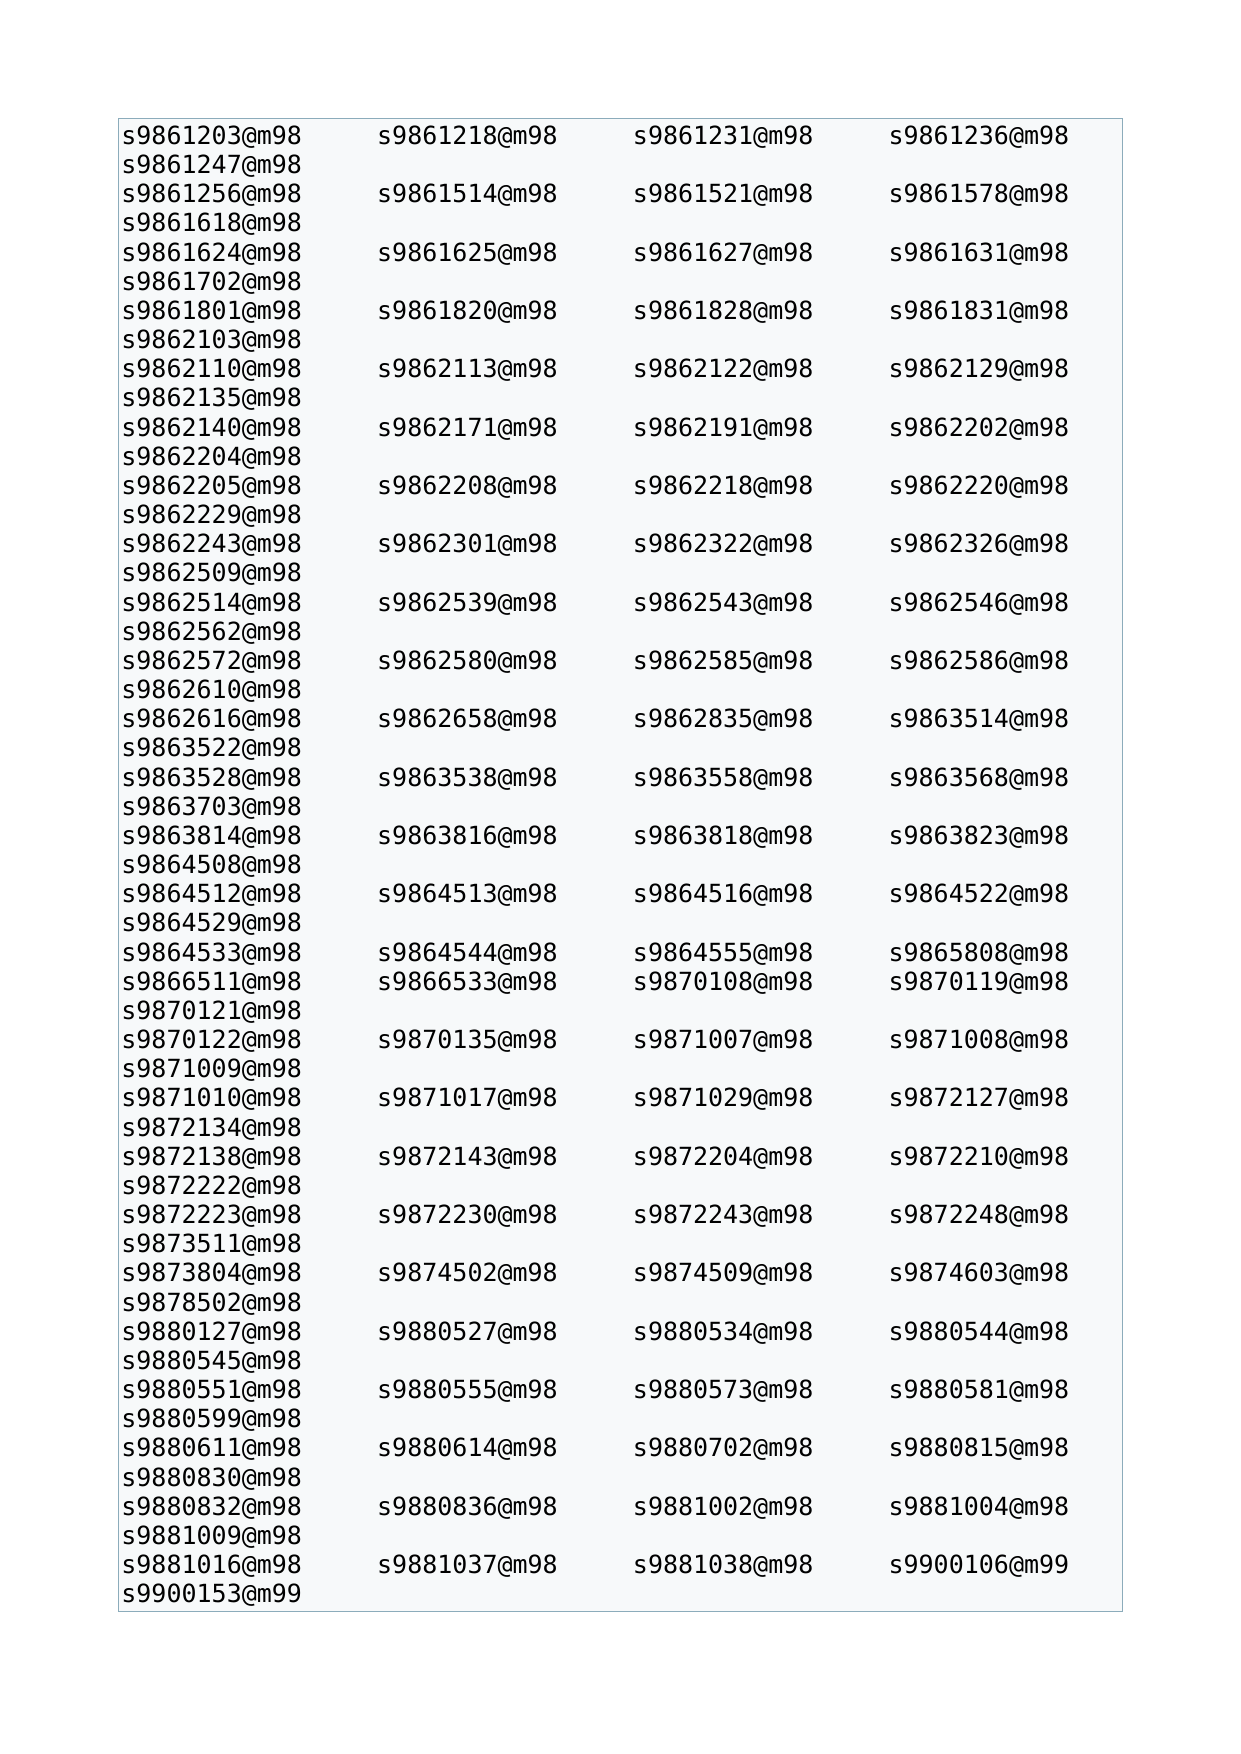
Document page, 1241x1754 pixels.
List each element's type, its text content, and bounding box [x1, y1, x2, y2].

text s9861203@m98 s9861218@m98 s9861231@m98 s9861236@m98 s9861247@m98 s9861256@m98 s9861514@m98 s9861521@m98 s9861578@m98 s9861618@m98 s9861624@m98 s9861625@m98 s9861627@m98 s9861631@m98 s9861702@m98 s9861801@m98 s9861820@m98 s9861828@m98 s9861831@m98 s9862103@m98 s9862110@m98 s9862113@m98 s9862122@m98 s9862129@m98 s9862135@m98 s9862140@m98 s9862171@m98 s9862191@m98 s9862202@m98 s9862204@m98 s9862205@m98 s9862208@m98 s9862218@m98 s9862220@m98 s9862229@m98 s9862243@m98 s9862301@m98 s9862322@m98 s9862326@m98 s9862509@m98 s9862514@m98 s9862539@m98 s9862543@m98 s9862546@m98 s9862562@m98 s9862572@m98 s9862580@m98 s9862585@m98 s9862586@m98 s9862610@m98 s9862616@m98 s9862658@m98 s9862835@m98 s9863514@m98 s9863522@m98 s9863528@m98 s9863538@m98 s9863558@m98 s9863568@m98 s9863703@m98 s9863814@m98 s9863816@m98 s9863818@m98 s9863823@m98 s9864508@m98 s9864512@m98 s9864513@m98 s9864516@m98 s9864522@m98 s9864529@m98 s9864533@m98 s9864544@m98 s9864555@m98 s9865808@m98 s9866511@m98 s9866533@m98 s9870108@m98 s9870119@m98 s9870121@m98 s9870122@m98 s9870135@m98 s9871007@m98 s9871008@m98 s9871009@m98 s9871010@m98 s9871017@m98 s9871029@m98 s9872127@m98 s9872134@m98 s9872138@m98 s9872143@m98 s9872204@m98 s9872210@m98 s9872222@m98 s9872223@m98 s9872230@m98 s9872243@m98 s9872248@m98 s9873511@m98 s9873804@m98 s9874502@m98 s9874509@m98 s9874603@m98 s9878502@m98 s9880127@m98 s9880527@m98 s9880534@m98 s9880544@m98 s9880545@m98 s9880551@m98 s9880555@m98 s9880573@m98 s9880581@m98 s9880599@m98 s9880611@m98 s9880614@m98 s9880702@m98 s9880815@m98 s9880830@m98 s9880832@m98 s9880836@m98 s9881002@m98 s9881004@m98 s9881009@m98 s9881016@m98 s9881037@m98 s9881038@m98 s9900106@m99 s9900153@m99 [119, 119, 1122, 1611]
